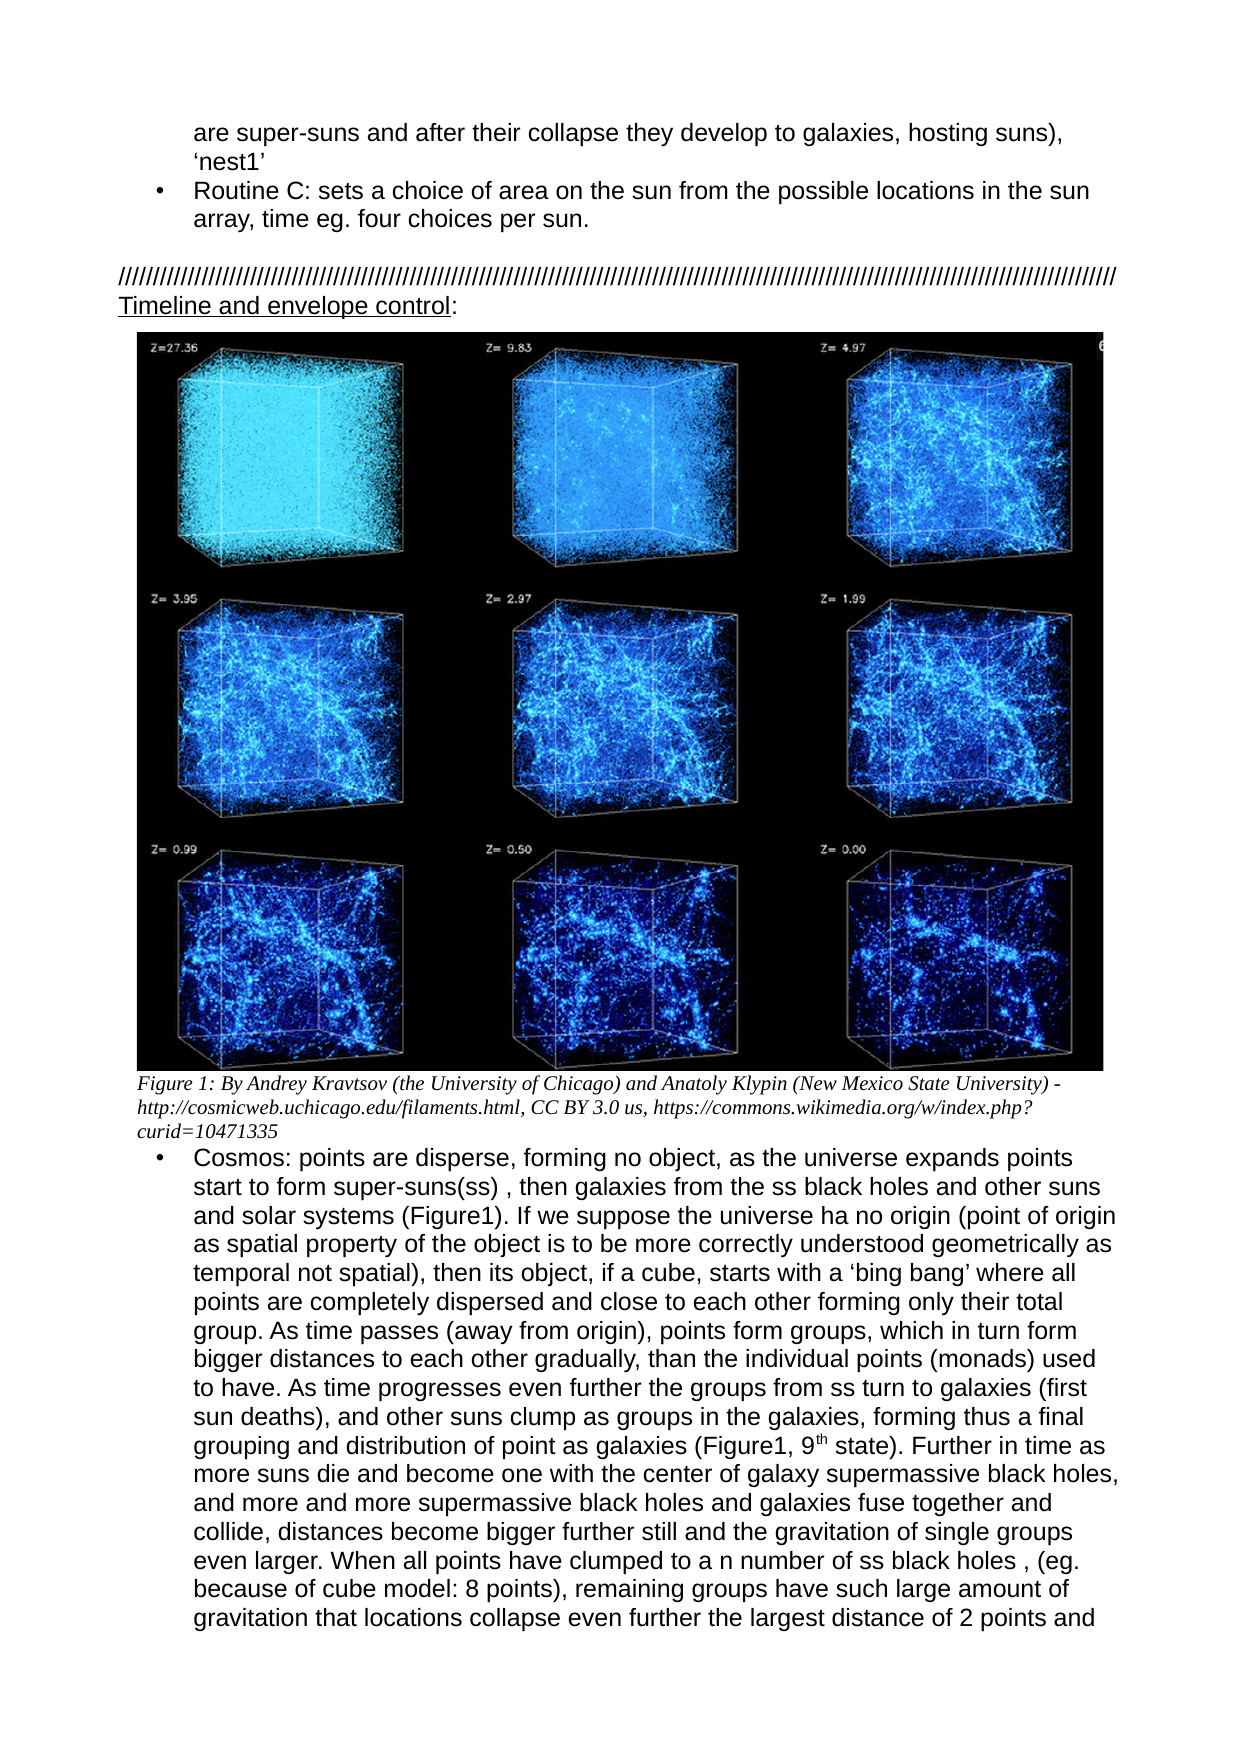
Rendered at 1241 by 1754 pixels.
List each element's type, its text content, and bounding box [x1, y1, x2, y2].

list Routine C: sets a choice of area on the sun from the possible locations in the sun array, time eg. four choices per sun. [156, 176, 1122, 233]
list Figure 1: By Andrey Kravtsov (the University of Chicago) and Anatoly Klypin (New Mexico State University) - http://cosmicweb.uchicago.edu/filaments.html, CC BY 3.0 us, https://commons.wikimedia.org/w/index.php?curid=10471335 [137, 1071, 1103, 1143]
list are super-suns and after their collapse they develop to galaxies, hosting suns), ‘nest1’ [156, 118, 1122, 176]
text //////////////////////////////////////////////////////////////////////////////////////////////////////////////////////////////////////////////// [118, 262, 1122, 291]
text Timeline and envelope control: [118, 291, 1122, 319]
picture [136, 332, 1104, 1071]
list Cosmos: points are disperse, forming no object, as the universe expands points start to form super-suns(ss) , then galaxies from the ss black holes and other suns and solar systems (Figure1). If we suppose the universe ha no origin (point of origin as spatial property of the object is to be more correctly understood geometrically as temporal not spatial), then its object, if a cube, starts with a ‘bing bang’ where all points are completely dispersed and close to each other forming only their total group. As time passes (away from origin), points form groups, which in turn form bigger distances to each other gradually, than the individual points (monads) used to have. As time progresses even further the groups from ss turn to galaxies (first sun deaths), and other suns clump as groups in the galaxies, forming thus a final grouping and distribution of point as galaxies (Figure1, 9th state). Further in time as more suns die and become one with the center of galaxy supermassive black holes, and more and more supermassive black holes and galaxies fuse together and collide, distances become bigger further still and the gravitation of single groups even larger. When all points have clumped to a n number of ss black holes , (eg. because of cube model: 8 points), remaining groups have such large amount of gravitation that locations collapse even further the largest distance of 2 points and [137, 319, 1122, 1632]
